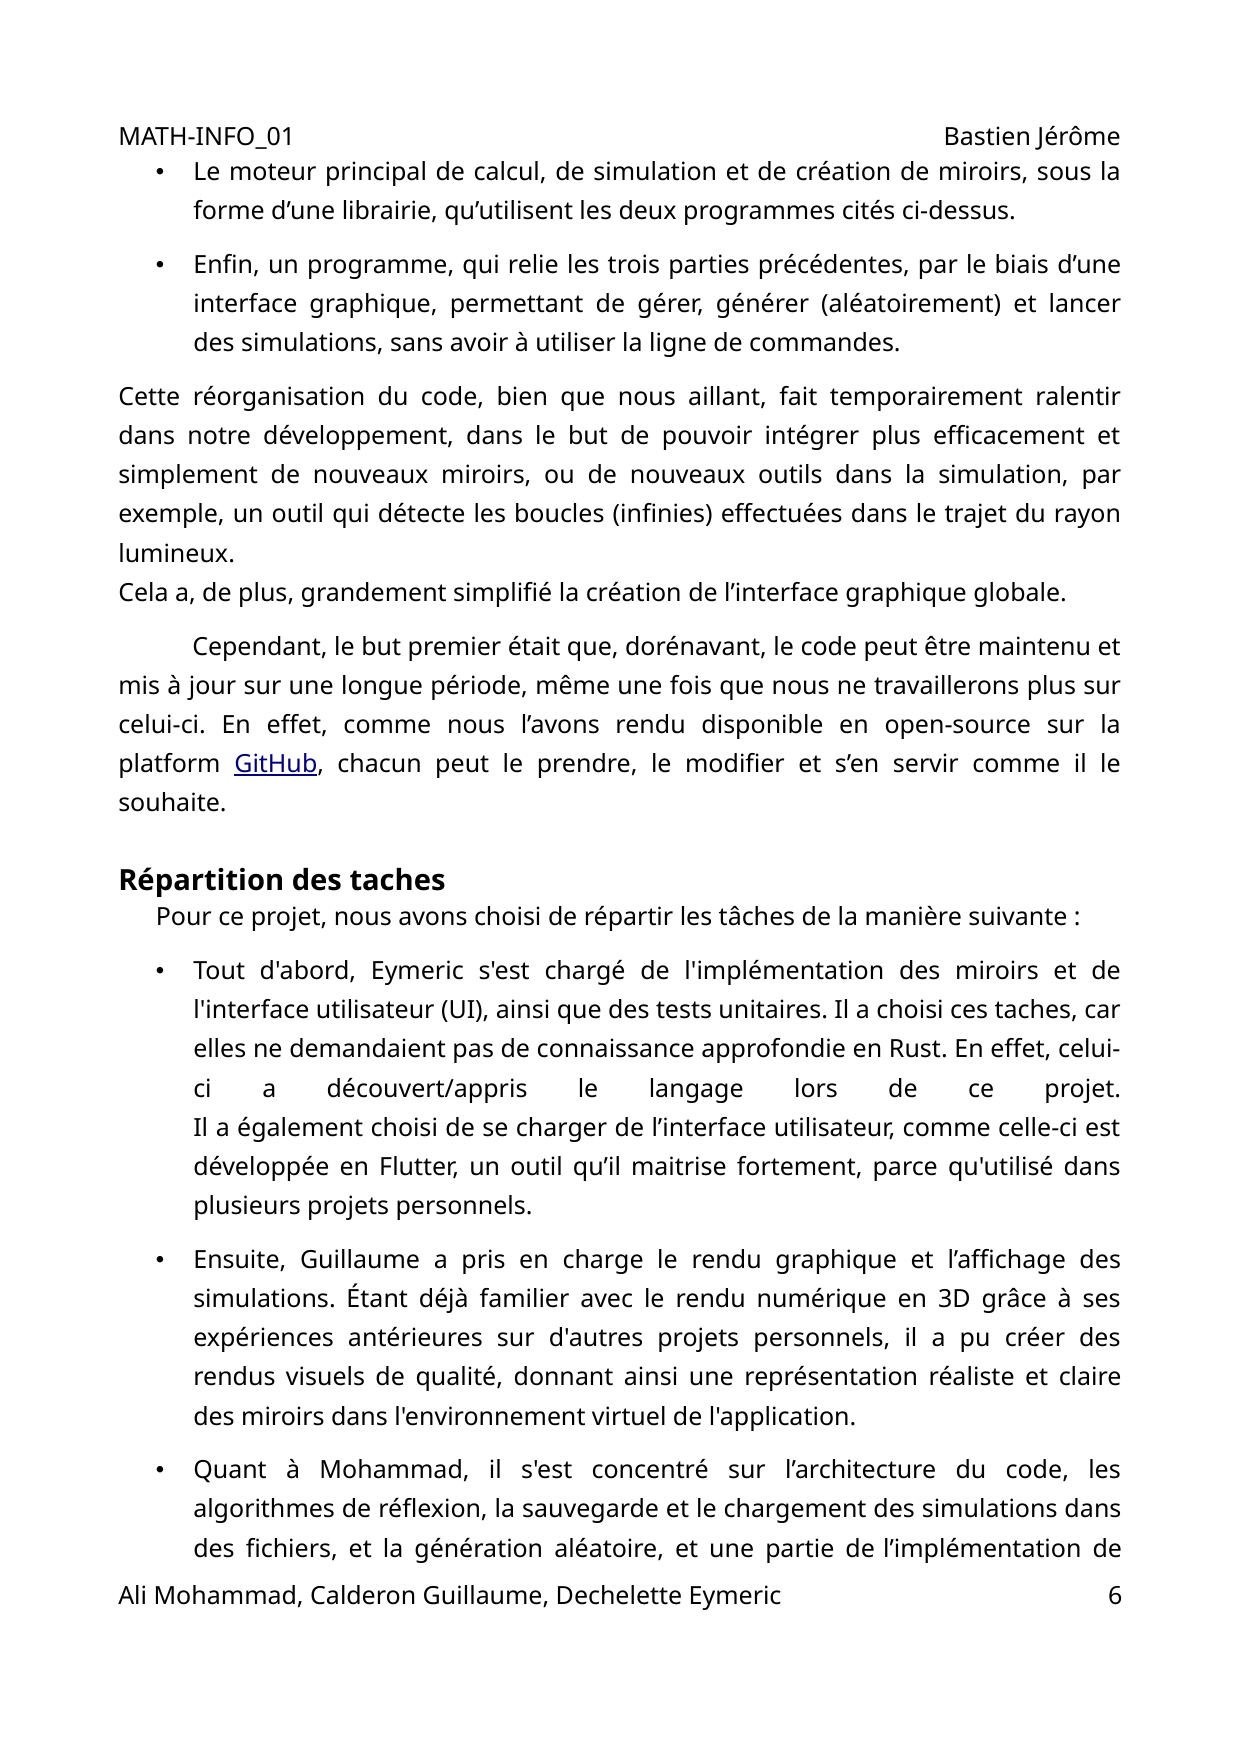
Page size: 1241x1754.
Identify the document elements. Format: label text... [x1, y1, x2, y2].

text Cette réorganisation du code, bien que nous aillant, fait temporairement ralentir dans notre développement, dans le but de pouvoir intégrer plus efficacement et simplement de nouveaux miroirs, ou de nouveaux outils dans la simulation, par exemple, un outil qui détecte les boucles (infinies) effectuées dans le trajet du rayon lumineux. Cela a, de plus, grandement simplifié la création de l’interface graphique globale. [118, 378, 1122, 608]
text Cependant, le but premier était que, dorénavant, le code peut être maintenu et mis à jour sur une longue période, même une fois que nous ne travaillerons plus sur celui-ci. En effet, comme nous l’avons rendu disponible en open-source sur la platform GitHub, chacun peut le prendre, le modifier et s’en servir comme il le souhaite. [118, 628, 1122, 819]
list Ensuite, Guillaume a pris en charge le rendu graphique et l’affichage des simulations. Étant déjà familier avec le rendu numérique en 3D grâce à ses expériences antérieures sur d'autres projets personnels, il a pu créer des rendus visuels de qualité, donnant ainsi une représentation réaliste et claire des miroirs dans l'environnement virtuel de l'application. [156, 1242, 1122, 1432]
list Tout d'abord, Eymeric s'est chargé de l'implémentation des miroirs et de l'interface utilisateur (UI), ainsi que des tests unitaires. Il a choisi ces taches, car elles ne demandaient pas de connaissance approfondie en Rust. En effet, celui-ci a découvert/appris le langage lors de ce projet. Il a également choisi de se charger de l’interface utilisateur, comme celle-ci est développée en Flutter, un outil qu’il maitrise fortement, parce qu'utilisé dans plusieurs projets personnels. [156, 953, 1122, 1222]
list Le moteur principal de calcul, de simulation et de création de miroirs, sous la forme d’une librairie, qu’utilisent les deux programmes cités ci-dessus. [156, 153, 1122, 227]
subtitle Répartition des taches [118, 859, 1122, 899]
text Pour ce projet, nous avons choisi de répartir les tâches de la manière suivante : [118, 899, 1122, 933]
list Enfin, un programme, qui relie les trois parties précédentes, par le biais d’une interface graphique, permettant de gérer, générer (aléatoirement) et lancer des simulations, sans avoir à utiliser la ligne de commandes. [156, 246, 1122, 359]
list Quant à Mohammad, il s'est concentré sur l’architecture du code, les algorithmes de réflexion, la sauvegarde et le chargement des simulations dans des fichiers, et la génération aléatoire, et une partie de l’implémentation de [156, 1452, 1122, 1564]
